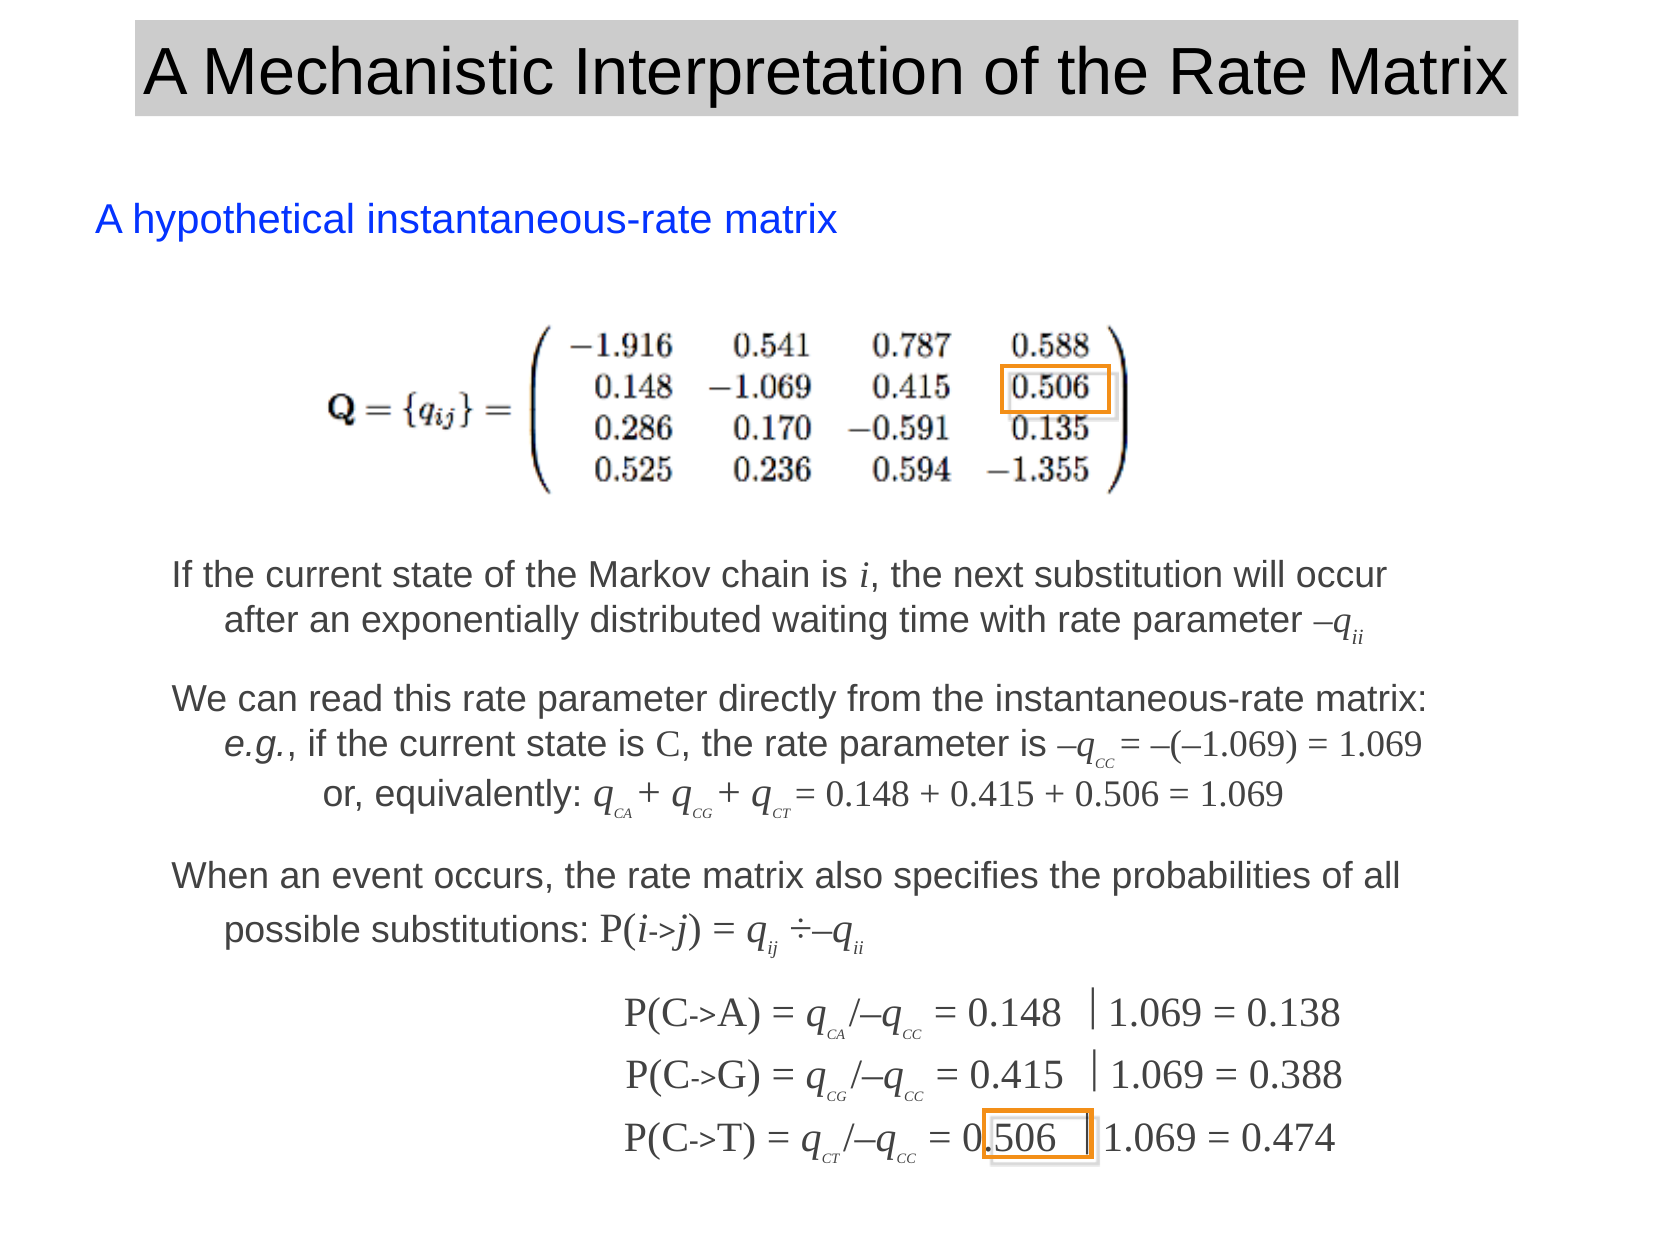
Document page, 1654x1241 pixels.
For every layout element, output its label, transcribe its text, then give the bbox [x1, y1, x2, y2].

text_box A hypothetical instantaneous-rate matrix [86, 183, 1495, 251]
text_box P(C->G) = qCG /–qCC = 0.415 ÷ 1.069 = 0.388 [617, 1034, 1352, 1113]
text_box We can read this rate parameter directly from the instantaneous-rate matrix: e.g., if the current state is C, the rate parameter is –qCC = –(–1.069) = 1.069 [163, 665, 1533, 782]
text_box P(C->T) = qCT /–qCC = 0.506 ÷ 1.069 = 0.474 [994, 1120, 1089, 1155]
text_box If the current state of the Markov chain is i, the next substitution will occur after an exponentially distributed waiting time with rate parameter –qii [163, 541, 1495, 658]
text_box P(C->T) = qCT /–qCC = 0.506 ÷ 1.069 = 0.474 [994, 1120, 1096, 1162]
text_box P(C->A) = qCA /–qCC = 0.148 ÷ 1.069 = 0.138 [615, 972, 1351, 1051]
text_box P(C->T) = qCT /–qCC = 0.506 ÷ 1.069 = 0.474 [615, 1096, 1345, 1175]
text_box P(C->T) = qCT /–qCC = 0.506 ÷ 1.069 = 0.474 [986, 1113, 1085, 1147]
picture [323, 311, 1134, 509]
text_box or, equivalently: qCA + qCG + qCT = 0.148 + 0.415 + 0.506 = 1.069 [314, 782, 1293, 831]
text_box A Mechanistic Interpretation of the Rate Matrix [135, 20, 1519, 117]
text_box When an event occurs, the rate matrix also specifies the probabilities of all possible substitutions: P(i->j) = qij ÷–qii [163, 843, 1495, 967]
